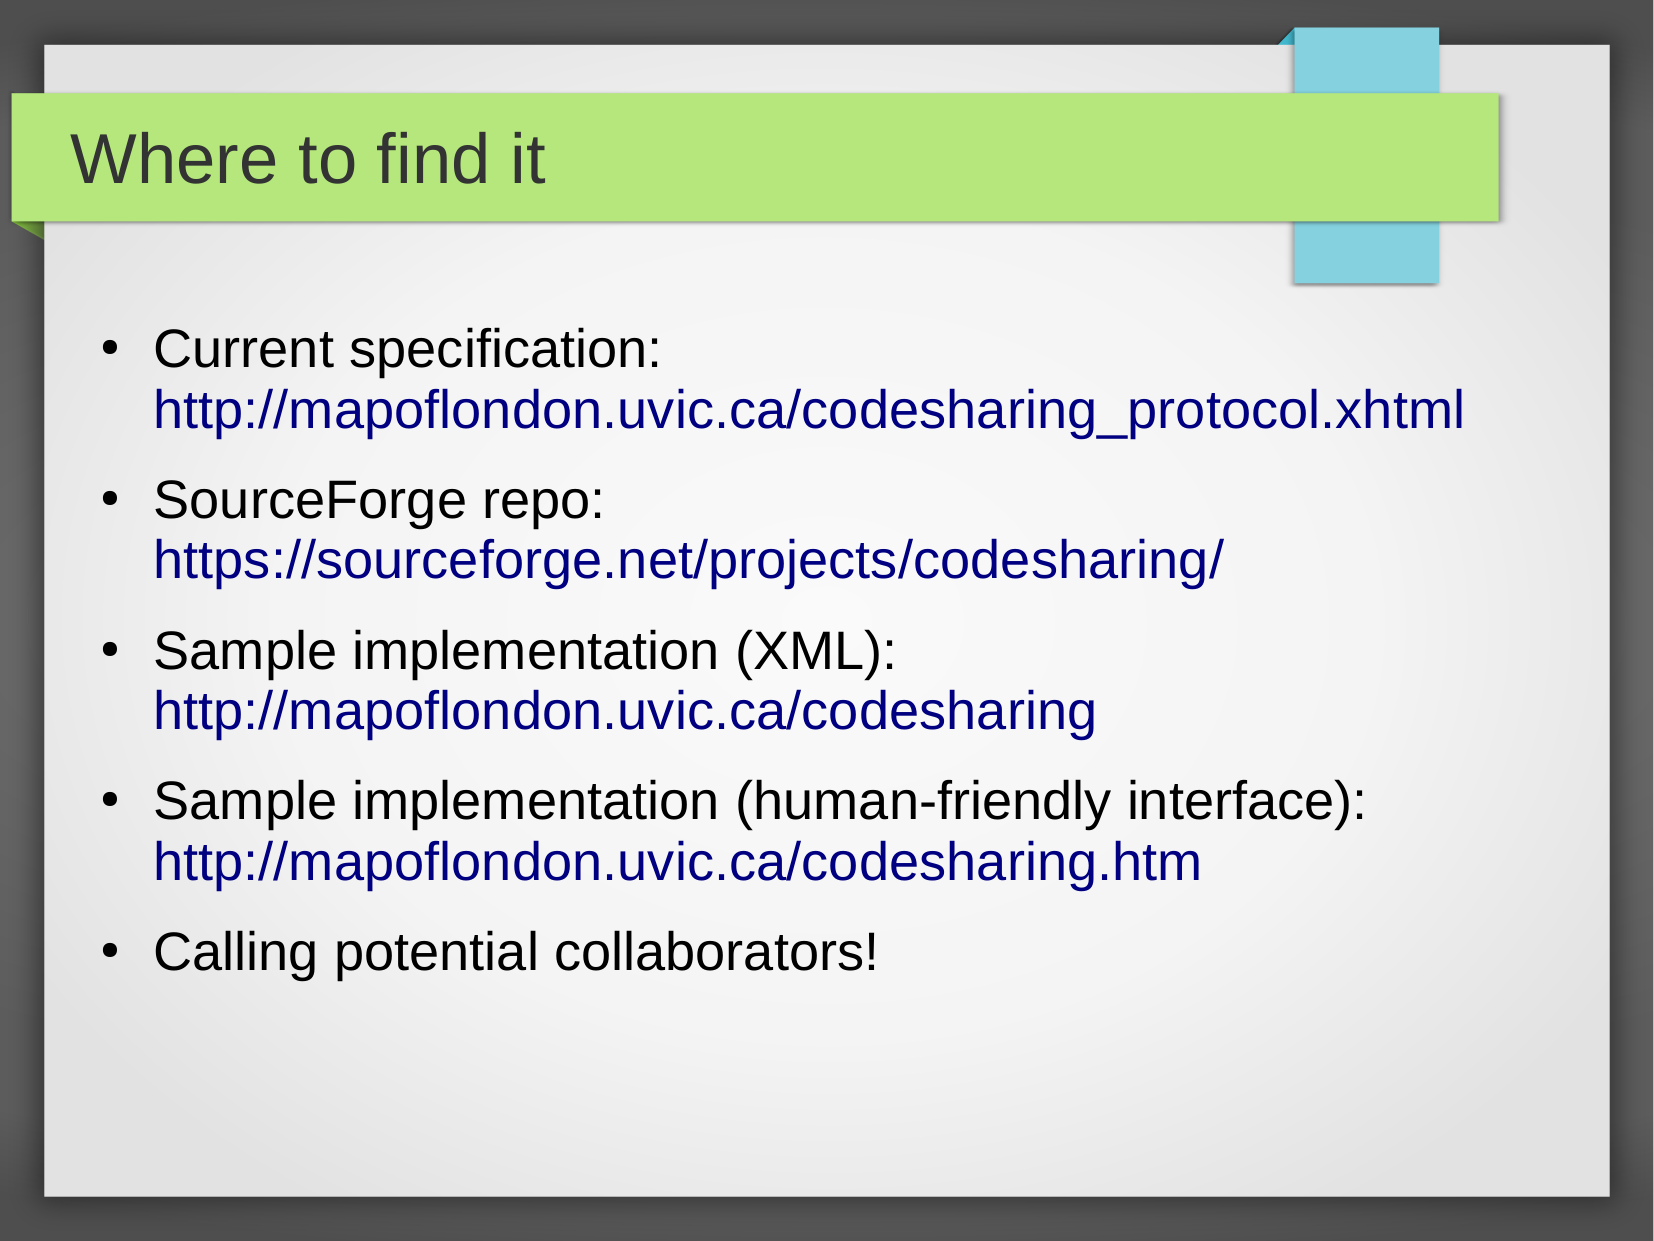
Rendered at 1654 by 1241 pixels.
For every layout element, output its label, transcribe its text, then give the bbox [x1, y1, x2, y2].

list Current specification: http://mapoflondon.uvic.ca/codesharing_protocol.xhtml SourceForge repo: https://sourceforge.net/projects/codesharing/ Sample implementation (XML): http://mapoflondon.uvic.ca/codesharing Sample implementation (human-friendly interface): http://mapoflondon.uvic.ca/codesharing.htm Calling potential collaborators! [82, 318, 1538, 1063]
picture [0, 0, 1654, 1241]
title Where to find it [70, 106, 1229, 213]
